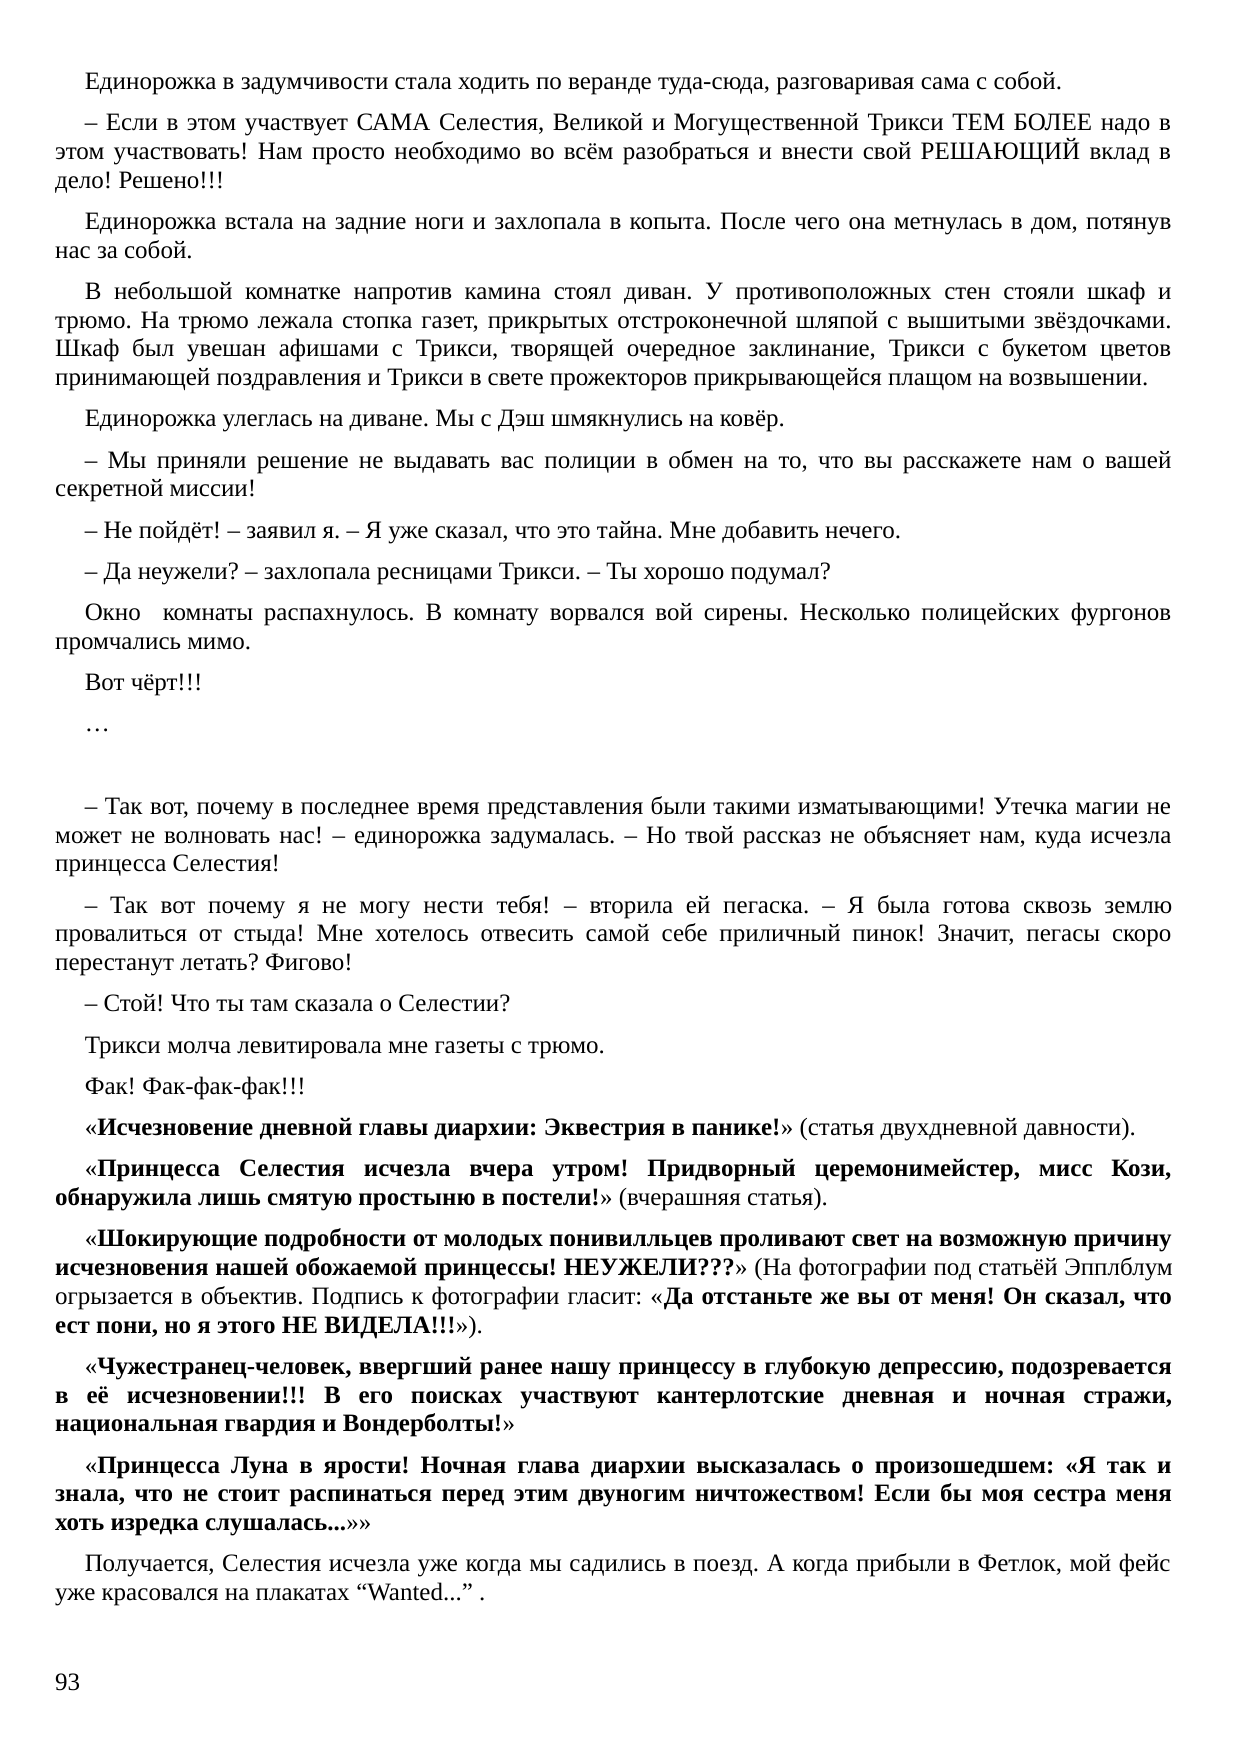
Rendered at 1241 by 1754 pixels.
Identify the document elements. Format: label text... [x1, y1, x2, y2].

text «Чужестранец-человек, ввергший ранее нашу принцессу в глубокую депрессию, подозревается в её исчезновении!!! В его поисках участвуют кантерлотские дневная и ночная стражи, национальная гвардия и Вондерболты!» [55, 1351, 1173, 1437]
text Единорожка встала на задние ноги и захлопала в копыта. После чего она метнулась в дом, потянув нас за собой. [55, 206, 1173, 263]
text – Так вот, почему в последнее время представления были такими изматывающими! Утечка магии не может не волновать нас! – единорожка задумалась. – Но твой рассказ не объясняет нам, куда исчезла принцесса Селестия! [55, 791, 1173, 877]
text – Так вот почему я не могу нести тебя! – вторила ей пегаска. – Я была готова сквозь землю провалиться от стыда! Мне хотелось отвесить самой себе приличный пинок! Значит, пегасы скоро перестанут летать? Фигово! [55, 890, 1173, 976]
text Получается, Селестия исчезла уже когда мы садились в поезд. А когда прибыли в Фетлок, мой фейс уже красовался на плакатах “Wanted...” . [55, 1548, 1173, 1606]
text – Если в этом участвует САМА Селестия, Великой и Могущественной Трикси ТЕМ БОЛЕЕ надо в этом участвовать! Нам просто необходимо во всём разобраться и внести свой РЕШАЮЩИЙ вклад в дело! Решено!!! [55, 107, 1173, 193]
text Трикси молча левитировала мне газеты с трюмо. [55, 1030, 1173, 1058]
text Единорожка улеглась на диване. Мы с Дэш шмякнулись на ковёр. [55, 403, 1173, 432]
text Окно комнаты распахнулось. В комнату ворвался вой сирены. Несколько полицейских фургонов промчались мимо. [55, 597, 1173, 655]
text В небольшой комнатке напротив камина стоял диван. У противоположных стен стояли шкаф и трюмо. На трюмо лежала стопка газет, прикрытых отстроконечной шляпой с вышитыми звёздочками. Шкаф был увешан афишами с Трикси, творящей очередное заклинание, Трикси с букетом цветов принимающей поздравления и Трикси в свете прожекторов прикрывающейся плащом на возвышении. [55, 276, 1173, 391]
text Фак! Фак-фак-фак!!! [55, 1071, 1173, 1100]
text – Стой! Что ты там сказала о Селестии? [55, 988, 1173, 1017]
text «Шокирующие подробности от молодых понивилльцев проливают свет на возможную причину исчезновения нашей обожаемой принцессы! НЕУЖЕЛИ???» (На фотографии под статьёй Эпплблум огрызается в объектив. Подпись к фотографии гласит: «Да отстаньте же вы от меня! Он сказал, что ест пони, но я этого НЕ ВИДЕЛА!!!»). [55, 1223, 1173, 1338]
text Единорожка в задумчивости стала ходить по веранде туда-сюда, разговаривая сама с собой. [55, 66, 1173, 95]
text – Да неужели? – захлопала ресницами Трикси. – Ты хорошо подумал? [55, 556, 1173, 585]
text Вот чёрт!!! [55, 667, 1173, 696]
text «Принцесса Луна в ярости! Ночная глава диархии высказалась о произошедшем: «Я так и знала, что не стоит распинаться перед этим двуногим ничтожеством! Если бы моя сестра меня хоть изредка слушалась...»» [55, 1450, 1173, 1536]
text «Исчезновение дневной главы диархии: Эквестрия в панике!» (статья двухдневной давности). [55, 1112, 1173, 1141]
text – Не пойдёт! – заявил я. – Я уже сказал, что это тайна. Мне добавить нечего. [55, 515, 1173, 543]
text «Принцесса Селестия исчезла вчера утром! Придворный церемонимейстер, мисс Кози, обнаружила лишь смятую простыню в постели!» (вчерашняя статья). [55, 1153, 1173, 1211]
text … [55, 708, 1173, 737]
text – Мы приняли решение не выдавать вас полиции в обмен на то, что вы расскажете нам о вашей секретной миссии! [55, 445, 1173, 502]
